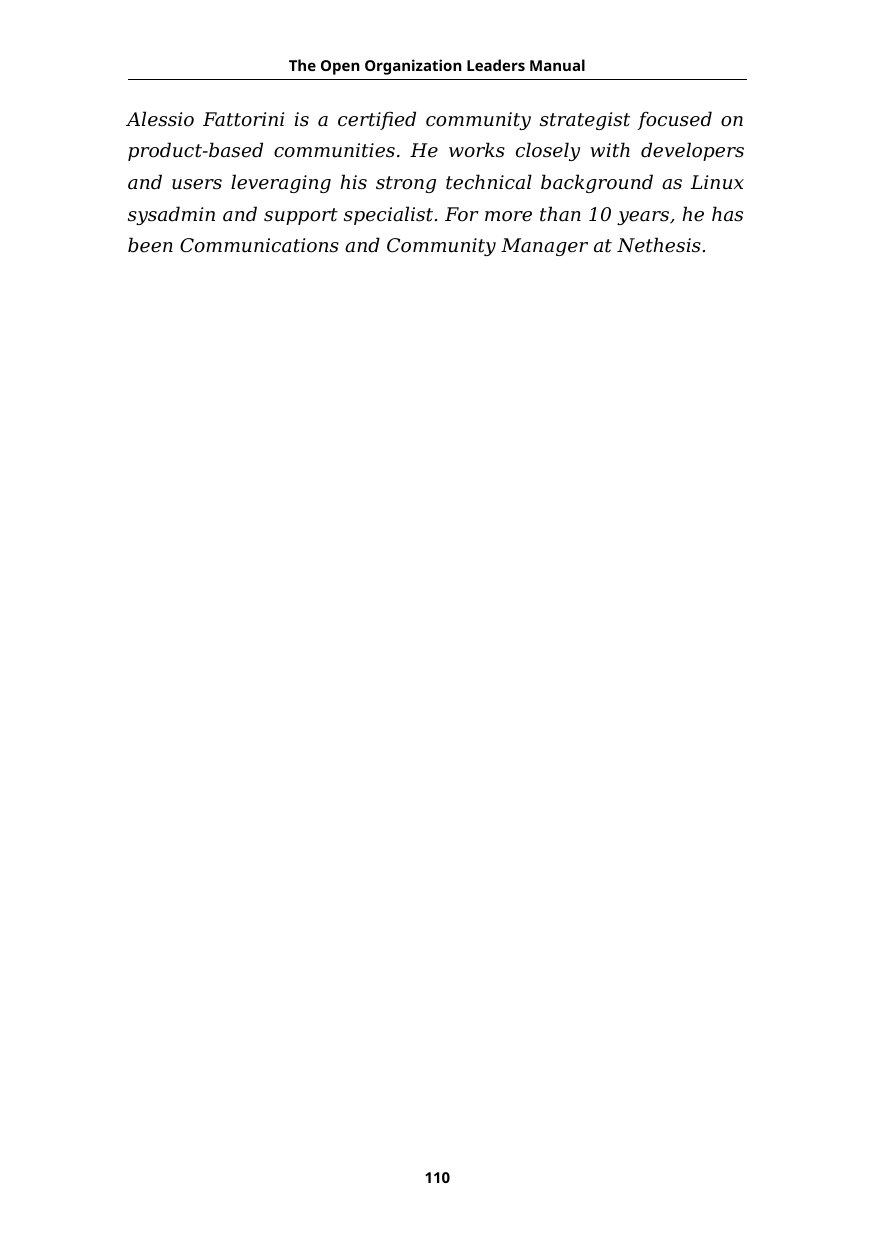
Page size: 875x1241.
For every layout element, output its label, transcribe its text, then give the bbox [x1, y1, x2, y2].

text Alessio Fattorini is a certified community strategist focused on product-based communities. He works closely with developers and users leveraging his strong technical background as Linux sysadmin and support specialist. For more than 10 years, he has been Communications and Community Manager at Nethesis. [127, 109, 747, 257]
